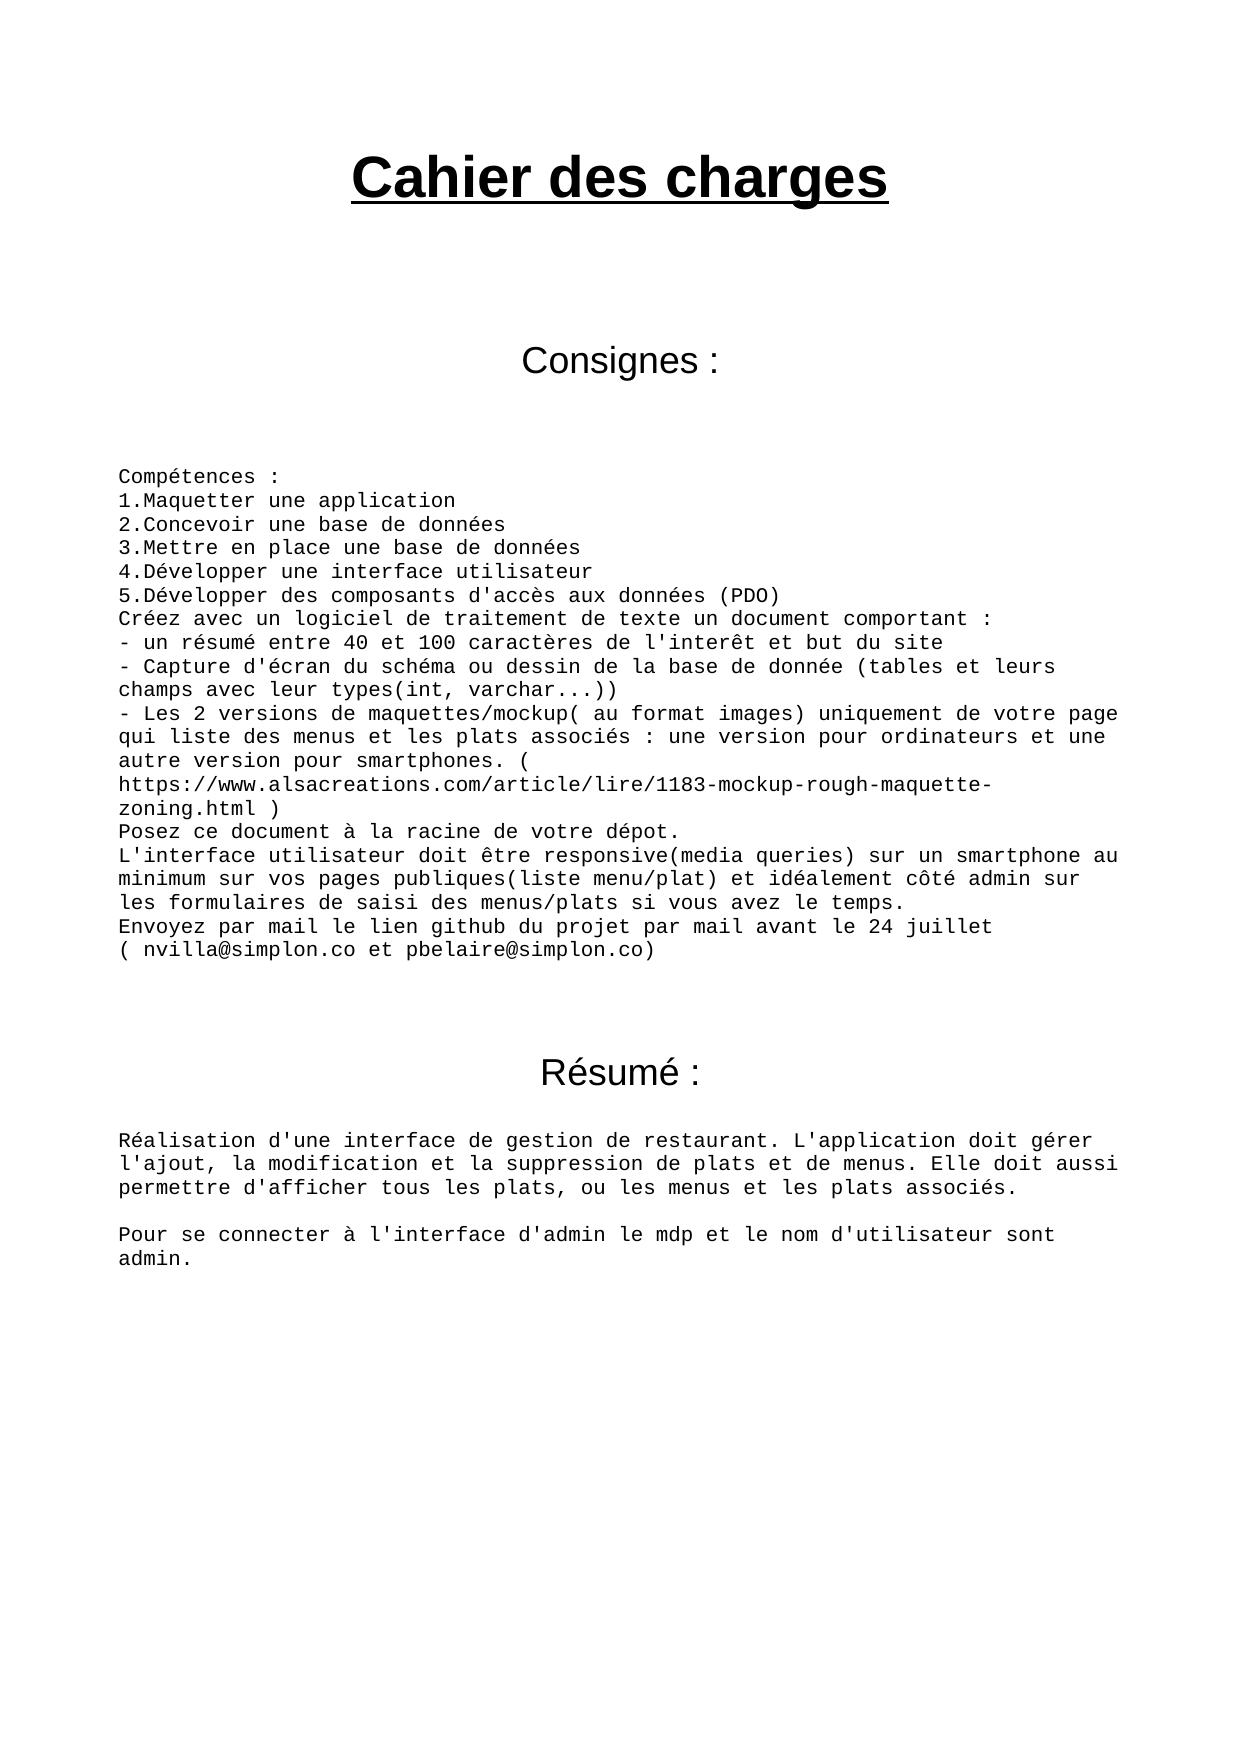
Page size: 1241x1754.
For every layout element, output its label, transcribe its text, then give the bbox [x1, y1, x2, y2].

text Compétences : [118, 466, 1122, 490]
subtitle Résumé : [118, 1050, 1122, 1093]
text 1.Maquetter une application [118, 490, 1122, 514]
text L'interface utilisateur doit être responsive(media queries) sur un smartphone au minimum sur vos pages publiques(liste menu/plat) et idéalement côté admin sur les formulaires de saisi des menus/plats si vous avez le temps. [118, 845, 1122, 916]
title Cahier des charges [118, 143, 1122, 210]
subtitle Consignes : [118, 338, 1122, 381]
text 3.Mettre en place une base de données [118, 537, 1122, 561]
text Envoyez par mail le lien github du projet par mail avant le 24 juillet ( nvilla@simplon.co et pbelaire@simplon.co) [118, 916, 1122, 963]
text Créez avec un logiciel de traitement de texte un document comportant : [118, 608, 1122, 632]
text Réalisation d'une interface de gestion de restaurant. L'application doit gérer l'ajout, la modification et la suppression de plats et de menus. Elle doit aussi permettre d'afficher tous les plats, ou les menus et les plats associés. [118, 1130, 1122, 1201]
text - Les 2 versions de maquettes/mockup( au format images) uniquement de votre page qui liste des menus et les plats associés : une version pour ordinateurs et une autre version pour smartphones. ( https://www.alsacreations.com/article/lire/1183-mockup-rough-maquette-zoning.html ) [118, 703, 1122, 821]
text 4.Développer une interface utilisateur [118, 561, 1122, 585]
text Posez ce document à la racine de votre dépot. [118, 821, 1122, 845]
text 2.Concevoir une base de données [118, 514, 1122, 537]
text - Capture d'écran du schéma ou dessin de la base de donnée (tables et leurs champs avec leur types(int, varchar...)) [118, 656, 1122, 703]
text - un résumé entre 40 et 100 caractères de l'interêt et but du site [118, 632, 1122, 656]
text Pour se connecter à l'interface d'admin le mdp et le nom d'utilisateur sont admin. [118, 1224, 1122, 1272]
text 5.Développer des composants d'accès aux données (PDO) [118, 585, 1122, 608]
